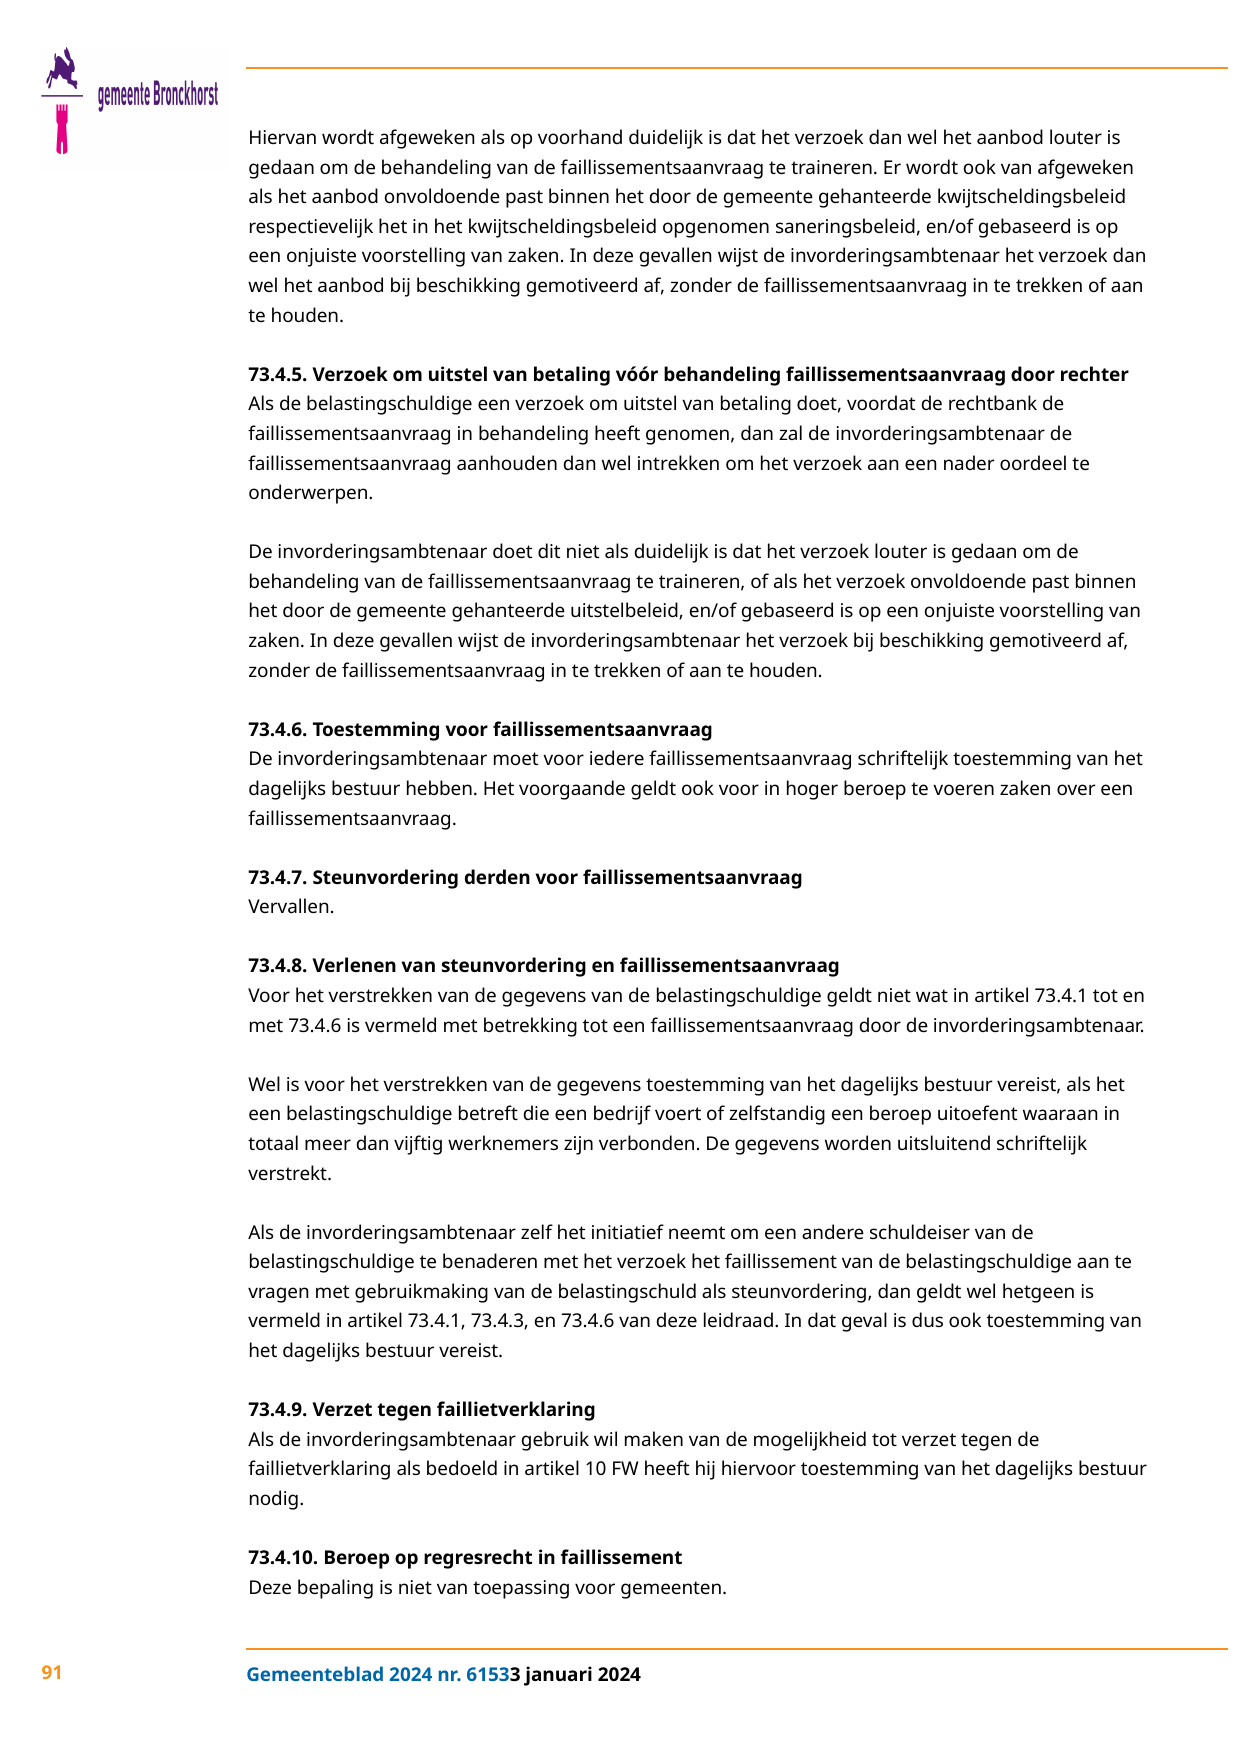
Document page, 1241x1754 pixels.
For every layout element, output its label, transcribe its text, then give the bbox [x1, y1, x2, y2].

text Deze bepaling is niet van toepassing voor gemeenten. [248, 1574, 1152, 1600]
text Als de invorderingsambtenaar zelf het initiatief neemt om een andere schuldeiser van de belastingschuldige te benaderen met het verzoek het faillissement van de belastingschuldige aan te vragen met gebruikmaking van de belastingschuld als steunvordering, dan geldt wel hetgeen is vermeld in artikel 73.4.1, 73.4.3, en 73.4.6 van deze leidraad. In dat geval is dus ook toestemming van het dagelijks bestuur vereist. [248, 1219, 1152, 1363]
text 73.4.9. Verzet tegen faillietverklaring [248, 1396, 1152, 1422]
text Voor het verstrekken van de gegevens van de belastingschuldige geldt niet wat in artikel 73.4.1 tot en met 73.4.6 is vermeld met betrekking tot een faillissementsaanvraag door de invorderingsambtenaar. [248, 982, 1152, 1038]
text De invorderingsambtenaar moet voor iedere faillissementsaanvraag schriftelijk toestemming van het dagelijks bestuur hebben. Het voorgaande geldt ook voor in hoger beroep te voeren zaken over een faillissementsaanvraag. [248, 746, 1152, 831]
text 73.4.5. Verzoek om uitstel van betaling vóór behandeling faillissementsaanvraag door rechter [248, 361, 1152, 387]
text Wel is voor het verstrekken van de gegevens toestemming van het dagelijks bestuur vereist, als het een belastingschuldige betreft die een bedrijf voert of zelfstandig een beroep uitoefent waaraan in totaal meer dan vijftig werknemers zijn verbonden. De gegevens worden uitsluitend schriftelijk verstrekt. [248, 1071, 1152, 1186]
text Hiervan wordt afgeweken als op voorhand duidelijk is dat het verzoek dan wel het aanbod louter is gedaan om de behandeling van de faillissementsaanvraag te traineren. Er wordt ook van afgeweken als het aanbod onvoldoende past binnen het door de gemeente gehanteerde kwijtscheldingsbeleid respectievelijk het in het kwijtscheldingsbeleid opgenomen saneringsbeleid, en/of gebaseerd is op een onjuiste voorstelling van zaken. In deze gevallen wijst de invorderingsambtenaar het verzoek dan wel het aanbod bij beschikking gemotiveerd af, zonder de faillissementsaanvraag in te trekken of aan te houden. [248, 124, 1152, 328]
text 73.4.7. Steunvordering derden voor faillissementsaanvraag [248, 864, 1152, 890]
text 73.4.6. Toestemming voor faillissementsaanvraag [248, 716, 1152, 742]
text Vervallen. [248, 893, 1152, 919]
picture [41, 47, 231, 172]
text Als de belastingschuldige een verzoek om uitstel van betaling doet, voordat de rechtbank de faillissementsaanvraag in behandeling heeft genomen, dan zal de invorderingsambtenaar de faillissementsaanvraag aanhouden dan wel intrekken om het verzoek aan een nader oordeel te onderwerpen. [248, 391, 1152, 505]
text De invorderingsambtenaar doet dit niet als duidelijk is dat het verzoek louter is gedaan om de behandeling van de faillissementsaanvraag te traineren, of als het verzoek onvoldoende past binnen het door de gemeente gehanteerde uitstelbeleid, en/of gebaseerd is op een onjuiste voorstelling van zaken. In deze gevallen wijst de invorderingsambtenaar het verzoek bij beschikking gemotiveerd af, zonder de faillissementsaanvraag in te trekken of aan te houden. [248, 538, 1152, 683]
text 73.4.10. Beroep op regresrecht in faillissement [248, 1544, 1152, 1570]
text Als de invorderingsambtenaar gebruik wil maken van de mogelijkheid tot verzet tegen de faillietverklaring als bedoeld in artikel 10 FW heeft hij hiervoor toestemming van het dagelijks bestuur nodig. [248, 1426, 1152, 1511]
text 73.4.8. Verlenen van steunvordering en faillissementsaanvraag [248, 953, 1152, 978]
